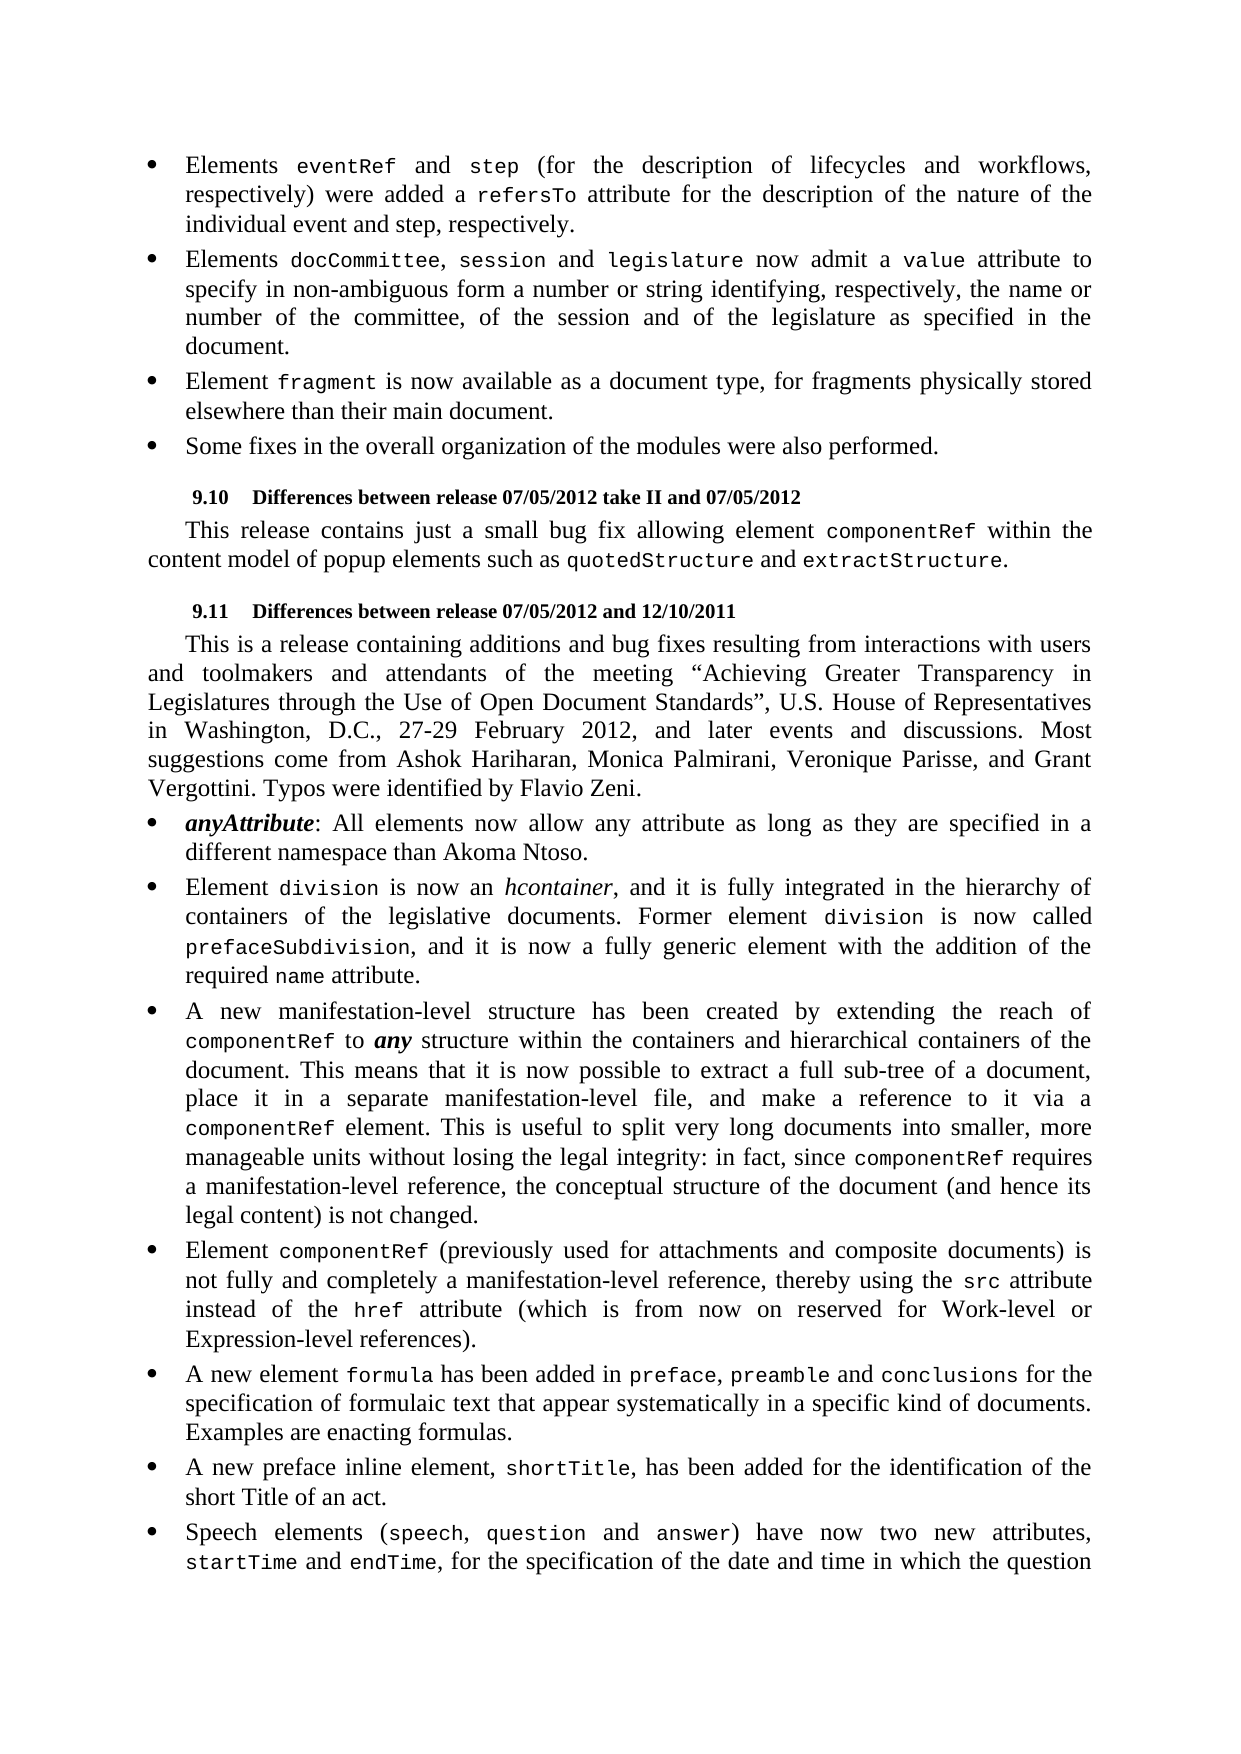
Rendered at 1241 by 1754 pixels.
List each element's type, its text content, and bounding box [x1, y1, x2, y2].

list Elements docCommittee, session and legislature now admit a value attribute to specify in non-ambiguous form a number or string identifying, respectively, the name or number of the committee, of the session and of the legislature as specified in the document. [148, 244, 1092, 360]
text This is a release containing additions and bug fixes resulting from interactions with users and toolmakers and attendants of the meeting “Achieving Greater Transparency in Legislatures through the Use of Open Document Standards”, U.S. House of Representatives in Washington, D.C., 27-29 February 2012, and later events and discussions. Most suggestions come from Ashok Hariharan, Monica Palmirani, Veronique Parisse, and Grant Vergottini. Typos were identified by Flavio Zeni. [148, 629, 1092, 802]
list A new manifestation-level structure has been created by extending the reach of componentRef to any structure within the containers and hierarchical containers of the document. This means that it is now possible to extract a full sub-tree of a document, place it in a separate manifestation-level file, and make a reference to it via a componentRef element. This is useful to split very long documents into smaller, more manageable units without losing the legal integrity: in fact, since componentRef requires a manifestation-level reference, the conceptual structure of the document (and hence its legal content) is not changed. [148, 996, 1092, 1229]
list Element fragment is now available as a document type, for fragments physically stored elsewhere than their main document. [148, 366, 1092, 424]
list A new preface inline element, shortTitle, has been added for the identification of the short Title of an act. [148, 1452, 1092, 1511]
list A new element formula has been added in preface, preamble and conclusions for the specification of formulaic text that appear systematically in a specific kind of documents. Examples are enacting formulas. [148, 1359, 1092, 1446]
list Speech elements (speech, question and answer) have now two new attributes, startTime and endTime, for the specification of the date and time in which the question [148, 1517, 1092, 1576]
list Elements eventRef and step (for the description of lifecycles and workflows, respectively) were added a refersTo attribute for the description of the nature of the individual event and step, respectively. [148, 150, 1092, 238]
subtitle Differences between release 07/05/2012 and 12/10/2011 [192, 599, 1092, 623]
list Some fixes in the overall organization of the modules were also performed. [148, 431, 1092, 459]
subtitle Differences between release 07/05/2012 take II and 07/05/2012 [192, 484, 1092, 509]
list anyAttribute: All elements now allow any attribute as long as they are specified in a different namespace than Akoma Ntoso. [148, 808, 1092, 866]
list Element componentRef (previously used for attachments and composite documents) is not fully and completely a manifestation-level reference, thereby using the src attribute instead of the href attribute (which is from now on reserved for Work-level or Expression-level references). [148, 1235, 1092, 1353]
list Element division is now an hcontainer, and it is fully integrated in the hierarchy of containers of the legislative documents. Former element division is now called prefaceSubdivision, and it is now a fully generic element with the addition of the required name attribute. [148, 872, 1092, 990]
text This release contains just a small bug fix allowing element componentRef within the content model of popup elements such as quotedStructure and extractStructure. [148, 515, 1092, 574]
